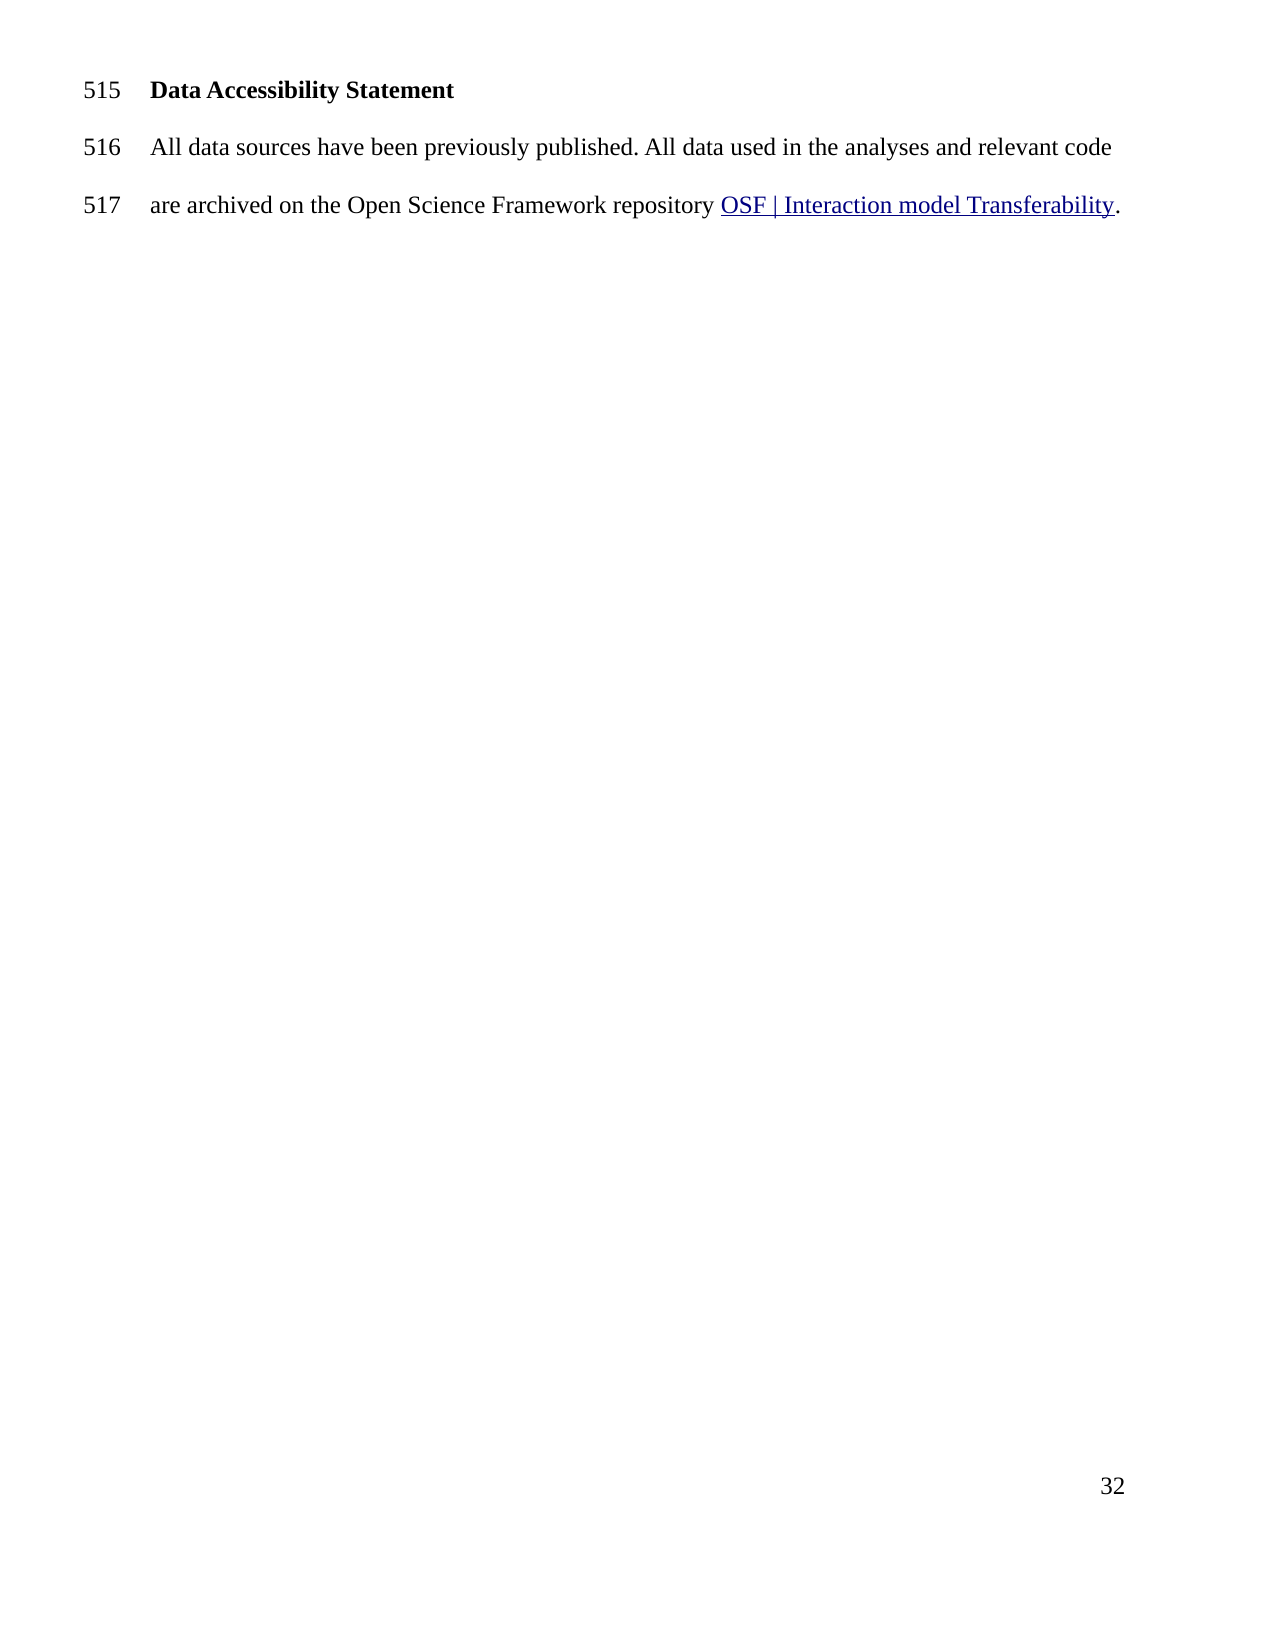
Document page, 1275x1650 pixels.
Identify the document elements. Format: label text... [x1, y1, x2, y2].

text All data sources have been previously published. All data used in the analyses and relevant code are archived on the Open Science Framework repository OSF | Interaction model Transferability. [150, 132, 1125, 219]
text Data Accessibility Statement [150, 75, 1125, 104]
